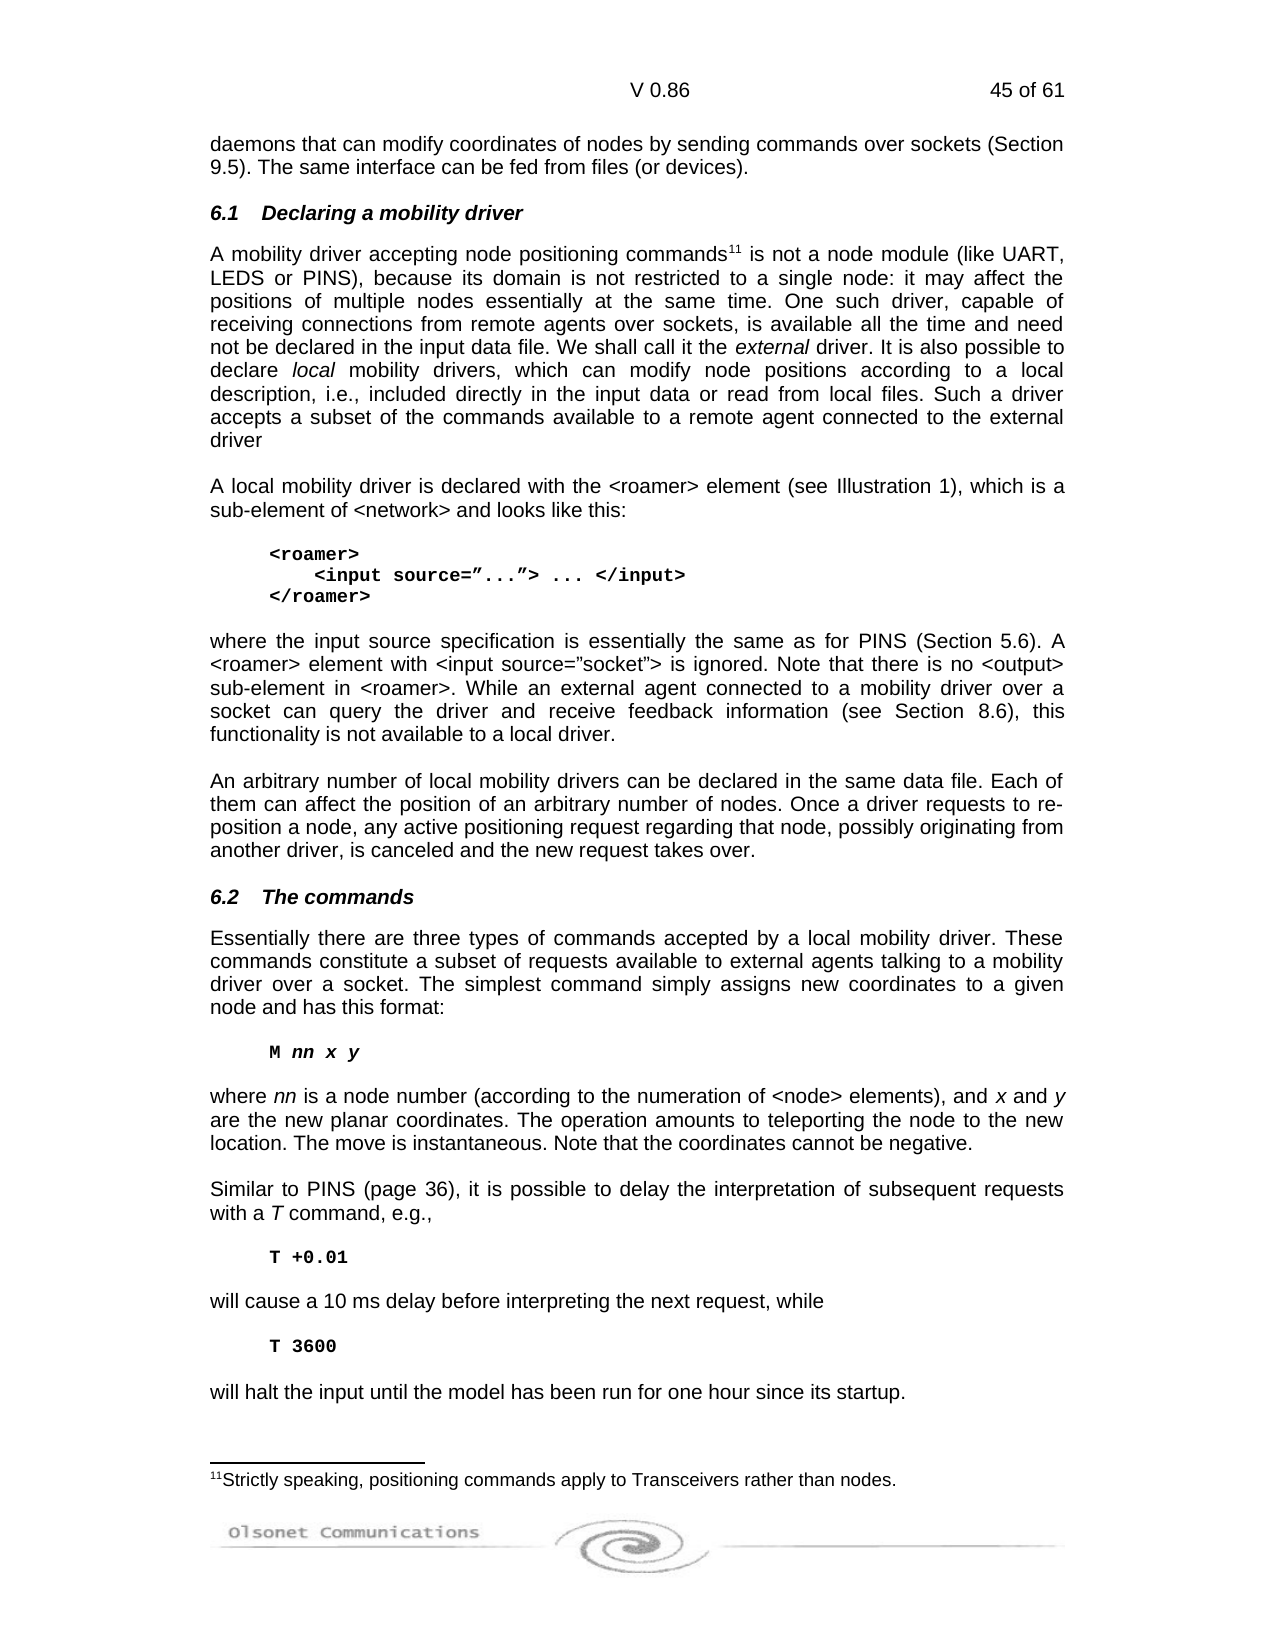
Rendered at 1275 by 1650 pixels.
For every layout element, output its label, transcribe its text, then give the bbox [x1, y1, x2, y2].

text will cause a 10 ms delay before interpreting the next request, while [210, 1290, 1065, 1313]
text T +0.01 [269, 1247, 1065, 1269]
text will halt the input until the model has been run for one hour since its startup. [210, 1381, 1065, 1404]
text <roamer> [269, 545, 1065, 566]
text An arbitrary number of local mobility drivers can be declared in the same data file. Each of them can affect the position of an arbitrary number of nodes. Once a driver requests to re-position a node, any active positioning request regarding that node, possibly originating from another driver, is canceled and the new request takes over. [210, 769, 1065, 862]
text A local mobility driver is declared with the <roamer> element (see Illustration 1), which is a sub-element of <network> and looks like this: [210, 475, 1065, 522]
picture [210, 1504, 1065, 1596]
text where the input source specification is essentially the same as for PINS (Section 5.6). A <roamer> element with <input source=”socket”> is ignored. Note that there is no <output> sub-element in <roamer>. While an external agent connected to a mobility driver over a socket can query the driver and receive feedback information (see Section 8.6), this functionality is not available to a local driver. [210, 630, 1065, 746]
text where nn is a node number (according to the numeration of <node> elements), and x and y are the new planar coordinates. The operation amounts to teleporting the node to the new location. The move is instantaneous. Note that the coordinates cannot be negative. [210, 1085, 1065, 1154]
text M nn x y [269, 1042, 1065, 1064]
text Strictly speaking, positioning commands apply to Transceivers rather than nodes. [210, 1469, 1065, 1490]
text T 3600 [269, 1336, 1065, 1358]
text daemons that can modify coordinates of nodes by sending commands over sockets (Section 9.5). The same interface can be fed from files (or devices). [210, 132, 1065, 179]
text A mobility driver accepting node positioning commands is not a node module (like UART, LEDS or PINS), because its domain is not restricted to a single node: it may affect the positions of multiple nodes essentially at the same time. One such driver, capable of receiving connections from remote agents over sockets, is available all the time and need not be declared in the input data file. We shall call it the external driver. It is also possible to declare local mobility drivers, which can modify node positions according to a local description, i.e., included directly in the input data or read from local files. Such a driver accepts a subset of the commands available to a remote agent connected to the external driver [210, 243, 1065, 452]
text Essentially there are three types of commands accepted by a local mobility driver. These commands constitute a subset of requests available to external agents talking to a mobility driver over a socket. The simplest command simply assigns new coordinates to a given node and has this format: [210, 926, 1065, 1019]
text </roamer> [269, 587, 1065, 608]
subtitle Declaring a mobility driver [210, 202, 1065, 225]
subtitle The commands [210, 885, 1065, 908]
text Similar to PINS (page 36), it is possible to delay the interpretation of subsequent requests with a T command, e.g., [210, 1178, 1065, 1224]
text <input source=”...”> ... </input> [269, 566, 1065, 587]
